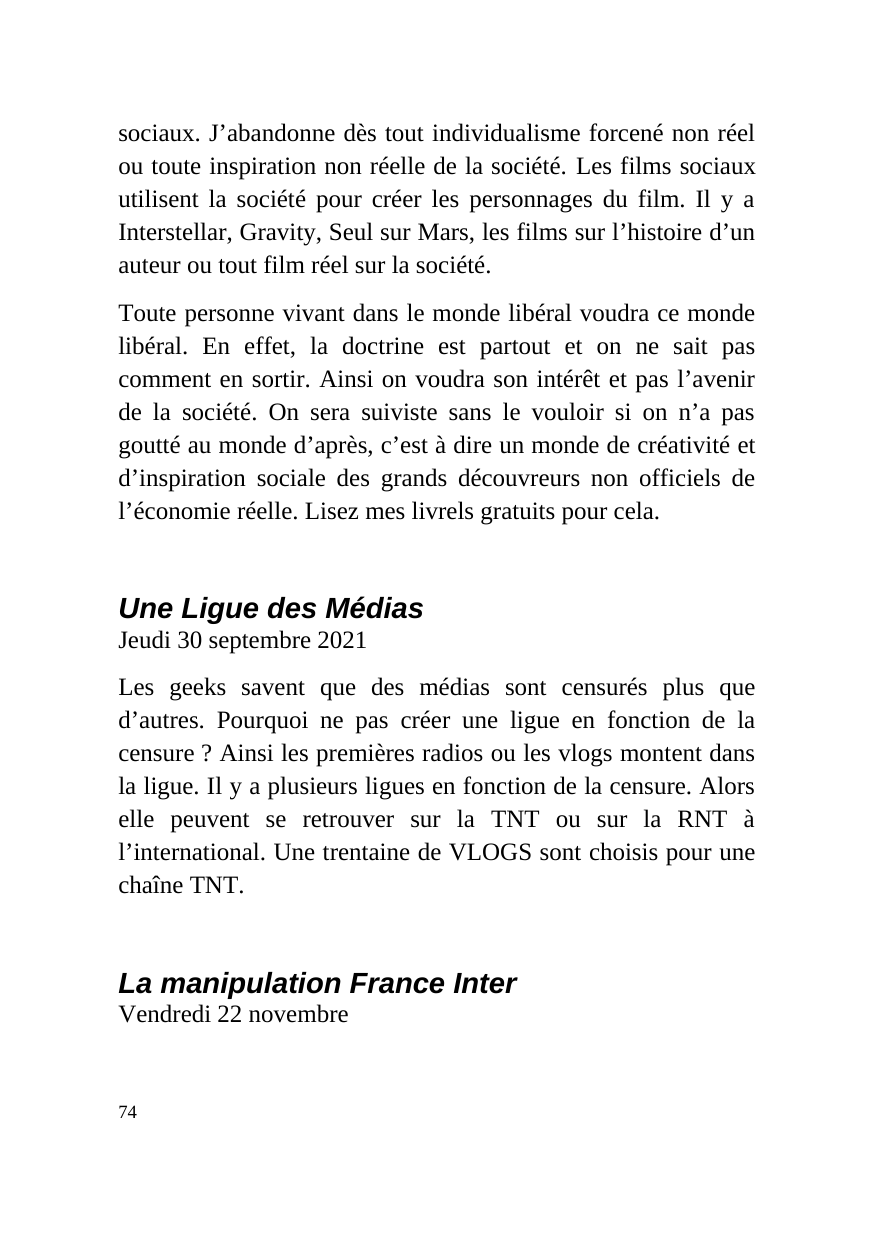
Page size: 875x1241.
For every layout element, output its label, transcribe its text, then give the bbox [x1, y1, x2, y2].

subtitle La manipulation France Inter [118, 966, 756, 999]
text sociaux. J’abandonne dès tout individualisme forcené non réel ou toute inspiration non réelle de la société. Les films sociaux utilisent la société pour créer les personnages du film. Il y a Interstellar, Gravity, Seul sur Mars, les films sur l’histoire d’un auteur ou tout film réel sur la société. [118, 118, 756, 279]
text Toute personne vivant dans le monde libéral voudra ce monde libéral. En effet, la doctrine est partout et on ne sait pas comment en sortir. Ainsi on voudra son intérêt et pas l’avenir de la société. On sera suiviste sans le vouloir si on n’a pas goutté au monde d’après, c’est à dire un monde de créativité et d’inspiration sociale des grands découvreurs non officiels de l’économie réelle. Lisez mes livrels gratuits pour cela. [118, 298, 756, 525]
subtitle Une Ligue des Médias [118, 591, 756, 625]
text Jeudi 30 septembre 2021 [118, 625, 756, 653]
text Vendredi 22 novembre [118, 999, 756, 1028]
text Les geeks savent que des médias sont censurés plus que d’autres. Pourquoi ne pas créer une ligue en fonction de la censure ? Ainsi les premières radios ou les vlogs montent dans la ligue. Il y a plusieurs ligues en fonction de la censure. Alors elle peuvent se retrouver sur la TNT ou sur la RNT à l’international. Une trentaine de VLOGS sont choisis pour une chaîne TNT. [118, 672, 756, 899]
